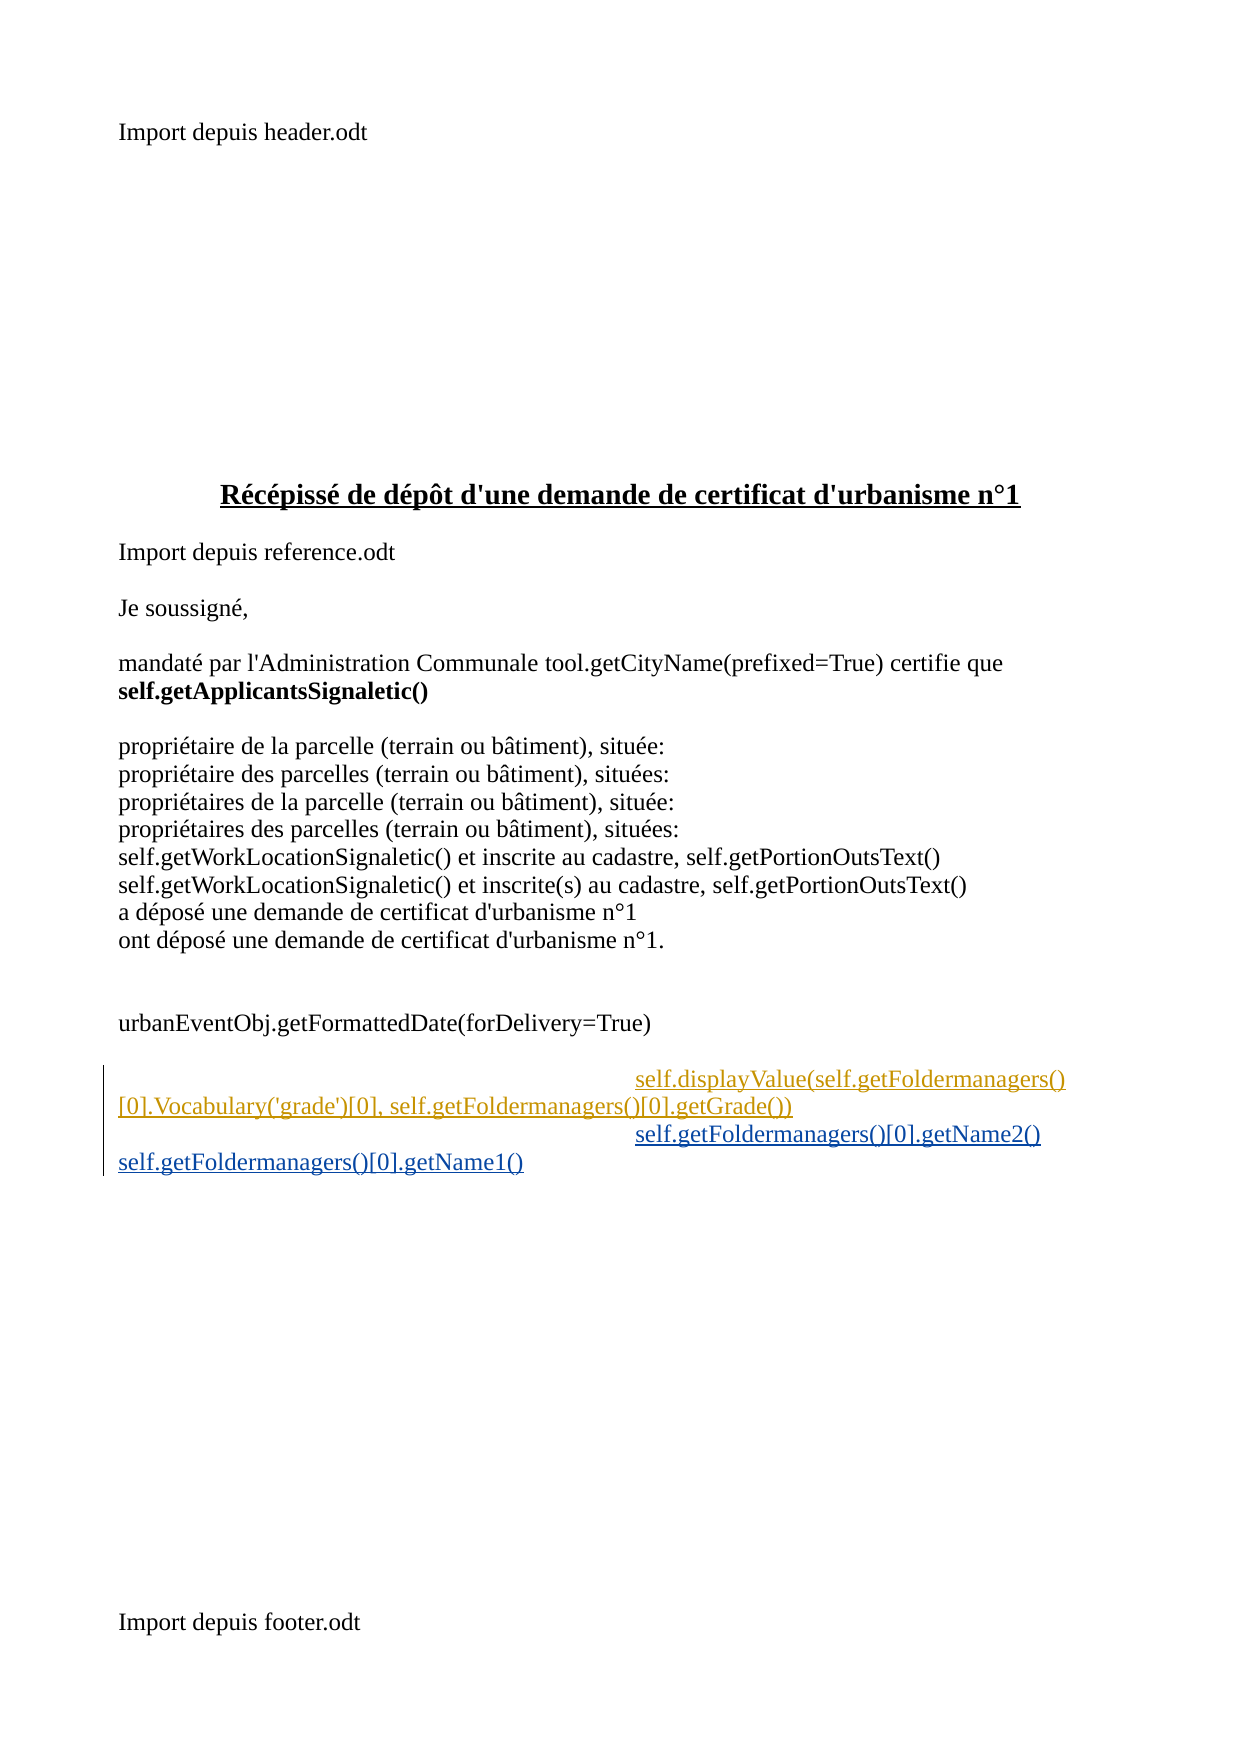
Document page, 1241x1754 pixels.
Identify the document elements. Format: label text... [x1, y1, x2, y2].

text self.getWorkLocationSignaletic() et inscrite au cadastre, self.getPortionOutsText() [118, 843, 1122, 871]
text ont déposé une demande de certificat d'urbanisme n°1. [118, 926, 1122, 954]
title Récépissé de dépôt d'une demande de certificat d'urbanisme n°1 [118, 478, 1122, 511]
text propriétaires de la parcelle (terrain ou bâtiment), située: [118, 788, 1122, 815]
text propriétaire de la parcelle (terrain ou bâtiment), située: [118, 732, 1122, 760]
text Import depuis reference.odt [118, 538, 1122, 566]
text self.getWorkLocationSignaletic() et inscrite(s) au cadastre, self.getPortionOutsText() [118, 871, 1122, 898]
text urbanEventObj.getFormattedDate(forDelivery=True) [118, 1009, 1122, 1037]
text self.displayValue(self.getFoldermanagers()[0].Vocabulary('grade')[0], self.getFoldermanagers()[0].getGrade()) [118, 1065, 1122, 1120]
text propriétaire des parcelles (terrain ou bâtiment), situées: [118, 760, 1122, 788]
text propriétaires des parcelles (terrain ou bâtiment), situées: [118, 815, 1122, 843]
text a déposé une demande de certificat d'urbanisme n°1 [118, 898, 1122, 926]
text Je soussigné, [118, 594, 1122, 621]
text self.getFoldermanagers()[0].getName2() self.getFoldermanagers()[0].getName1() [118, 1120, 1122, 1176]
text Import depuis header.odt [118, 118, 539, 146]
text mandaté par l'Administration Communale tool.getCityName(prefixed=True) certifie que self.getApplicantsSignaletic() [118, 649, 1122, 704]
